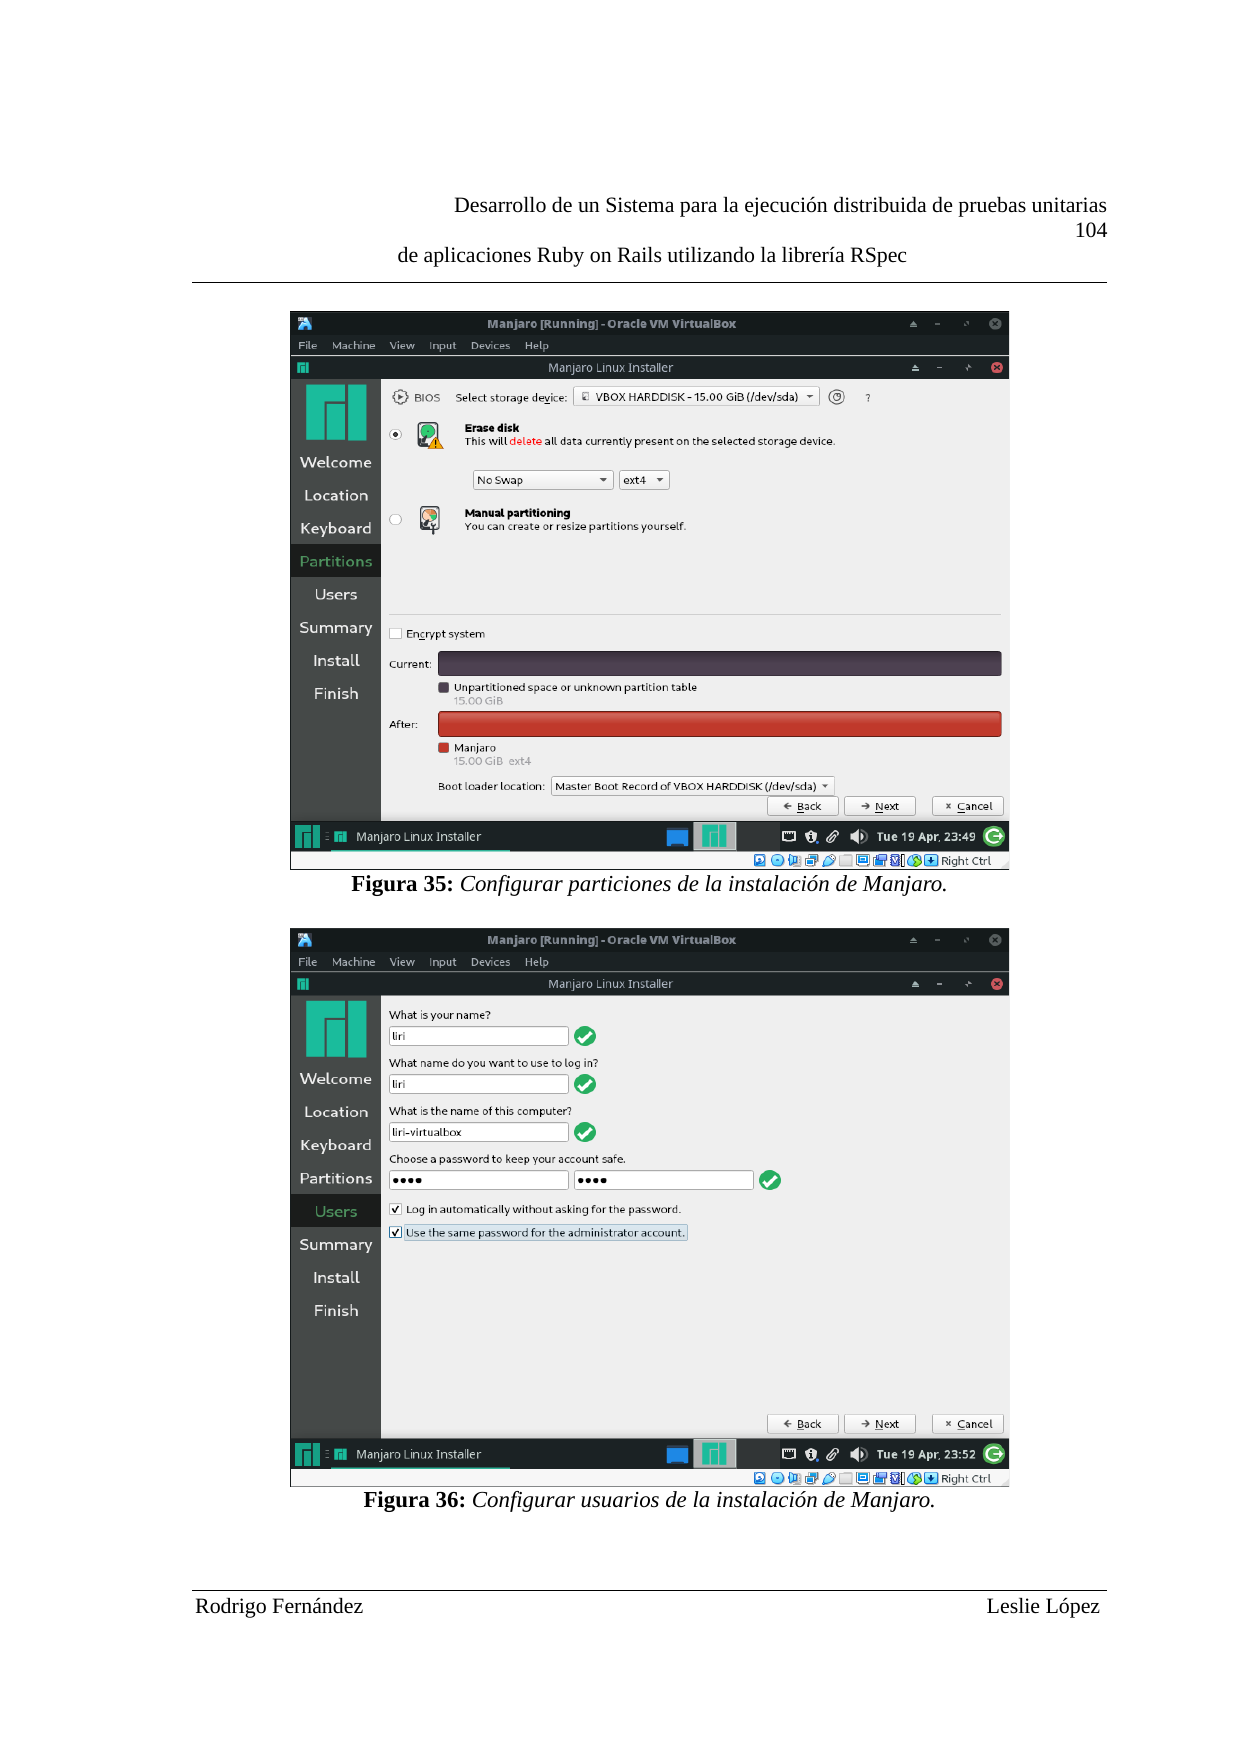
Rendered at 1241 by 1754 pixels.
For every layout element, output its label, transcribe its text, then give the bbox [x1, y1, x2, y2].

picture [290, 311, 1010, 870]
picture [290, 928, 1010, 1487]
text Figura 35: Configurar particiones de la instalación de Manjaro. [290, 870, 1009, 896]
text Figura 36: Configurar usuarios de la instalación de Manjaro. [290, 1487, 1009, 1513]
